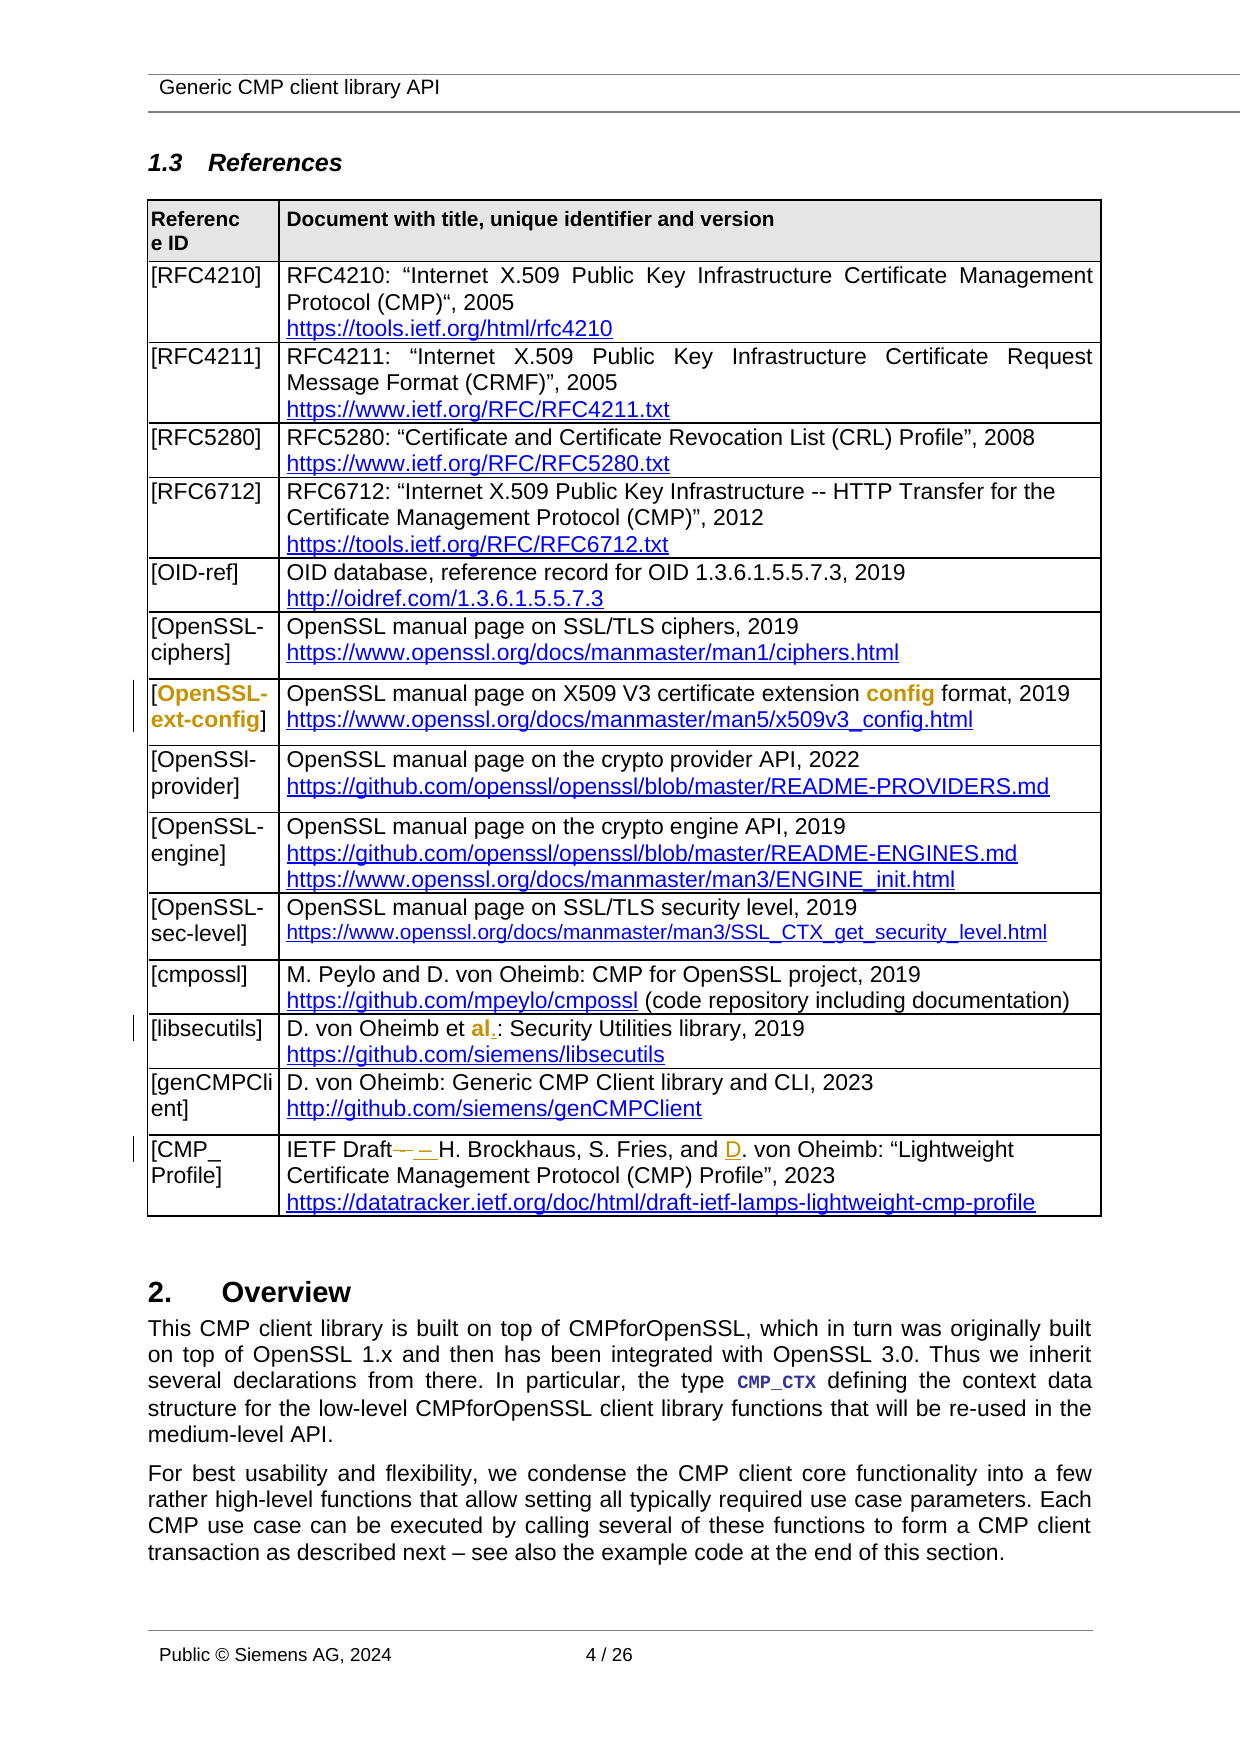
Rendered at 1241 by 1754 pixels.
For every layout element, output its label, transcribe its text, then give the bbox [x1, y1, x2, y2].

table_cell RFC4211: “Internet X.509 Public Key Infrastructure Certificate Request Message Format (CRMF)”, 2005 https://www.ietf.org/RFC/RFC4211.txt [280, 343, 1100, 422]
table_cell [OpenSSL-ciphers] [148, 612, 278, 678]
table_cell [libsecutils] [148, 1014, 278, 1067]
table_cell [RFC6712] [148, 478, 278, 557]
table_cell OpenSSL manual page on X509 V3 certificate extension config format, 2019 https://www.openssl.org/docs/manmaster/man5/x509v3_config.html [280, 680, 1100, 745]
table_cell [OpenSSL-engine] [148, 813, 278, 892]
table_cell [RFC4210] [148, 262, 278, 341]
table_cell OID database, reference record for OID 1.3.6.1.5.5.7.3, 2019 http://oidref.com/1.3.6.1.5.5.7.3 [280, 559, 1100, 611]
table_cell [cmpossl] [148, 960, 278, 1013]
table_cell M. Peylo and D. von Oheimb: CMP for OpenSSL project, 2019 https://github.com/mpeylo/cmpossl (code repository including documentation) [280, 961, 1100, 1013]
table_cell OpenSSL manual page on SSL/TLS security level, 2019 https://www.openssl.org/docs/manmaster/man3/SSL_CTX_get_security_level.html [280, 894, 1100, 959]
table_cell RFC6712: “Internet X.509 Public Key Infrastructure -- HTTP Transfer for the Certificate Management Protocol (CMP)”, 2012 https://tools.ietf.org/RFC/RFC6712.txt [280, 478, 1100, 557]
table_cell [RFC5280] [148, 423, 278, 476]
table_cell OpenSSL manual page on SSL/TLS ciphers, 2019 https://www.openssl.org/docs/manmaster/man1/ciphers.html [280, 613, 1100, 678]
table_cell IETF Draft – H. Brockhaus, S. Fries, and D. von Oheimb: “Lightweight Certificate Management Protocol (CMP) Profile”, 2023 https://datatracker.ietf.org/doc/html/draft-ietf-lamps-lightweight-cmp-profile [280, 1136, 1100, 1215]
subtitle Overview [148, 1275, 1092, 1308]
table_cell [OpenSSL-sec-level] [148, 893, 278, 959]
table_header Document with title, unique identifier and version [280, 201, 1100, 261]
table_header Reference ID [148, 201, 278, 261]
table_cell [genCMPClient] [148, 1069, 278, 1134]
table_cell RFC5280: “Certificate and Certificate Revocation List (CRL) Profile”, 2008 https://www.ietf.org/RFC/RFC5280.txt [280, 424, 1100, 476]
table_cell OpenSSL manual page on the crypto engine API, 2019 https://github.com/openssl/openssl/blob/master/README-ENGINES.md https://www.openssl.org/docs/manmaster/man3/ENGINE_init.html [280, 813, 1100, 892]
table_cell [OpenSSL-ext-config] [148, 679, 278, 745]
table_cell OpenSSL manual page on the crypto provider API, 2022 https://github.com/openssl/openssl/blob/master/README-PROVIDERS.md [280, 746, 1100, 812]
subtitle References [148, 148, 1063, 176]
text This CMP client library is built on top of CMPforOpenSSL, which in turn was originally built on top of OpenSSL 1.x and then has been integrated with OpenSSL 3.0. Thus we inherit several declarations from there. In particular, the type CMP_CTX defining the context data structure for the low-level CMPforOpenSSL client library functions that will be re-used in the medium-level API. [148, 1315, 1092, 1447]
table_cell [OID-ref] [148, 558, 278, 611]
table_cell [CMP_ Profile] [148, 1135, 278, 1215]
table_cell D. von Oheimb: Generic CMP Client library and CLI, 2023 http://github.com/siemens/genCMPClient [280, 1069, 1100, 1134]
table_cell RFC4210: “Internet X.509 Public Key Infrastructure Certificate Management Protocol (CMP)“, 2005 https://tools.ietf.org/html/rfc4210 [280, 262, 1100, 341]
table_cell D. von Oheimb et al.: Security Utilities library, 2019 https://github.com/siemens/libsecutils [280, 1015, 1100, 1067]
table_cell [OpenSSl-provider] [148, 746, 278, 812]
table_cell [RFC4211] [148, 343, 278, 422]
text For best usability and flexibility, we condense the CMP client core functionality into a few rather high-level functions that allow setting all typically required use case parameters. Each CMP use case can be executed by calling several of these functions to form a CMP client transaction as described next – see also the example code at the end of this section. [148, 1460, 1092, 1565]
